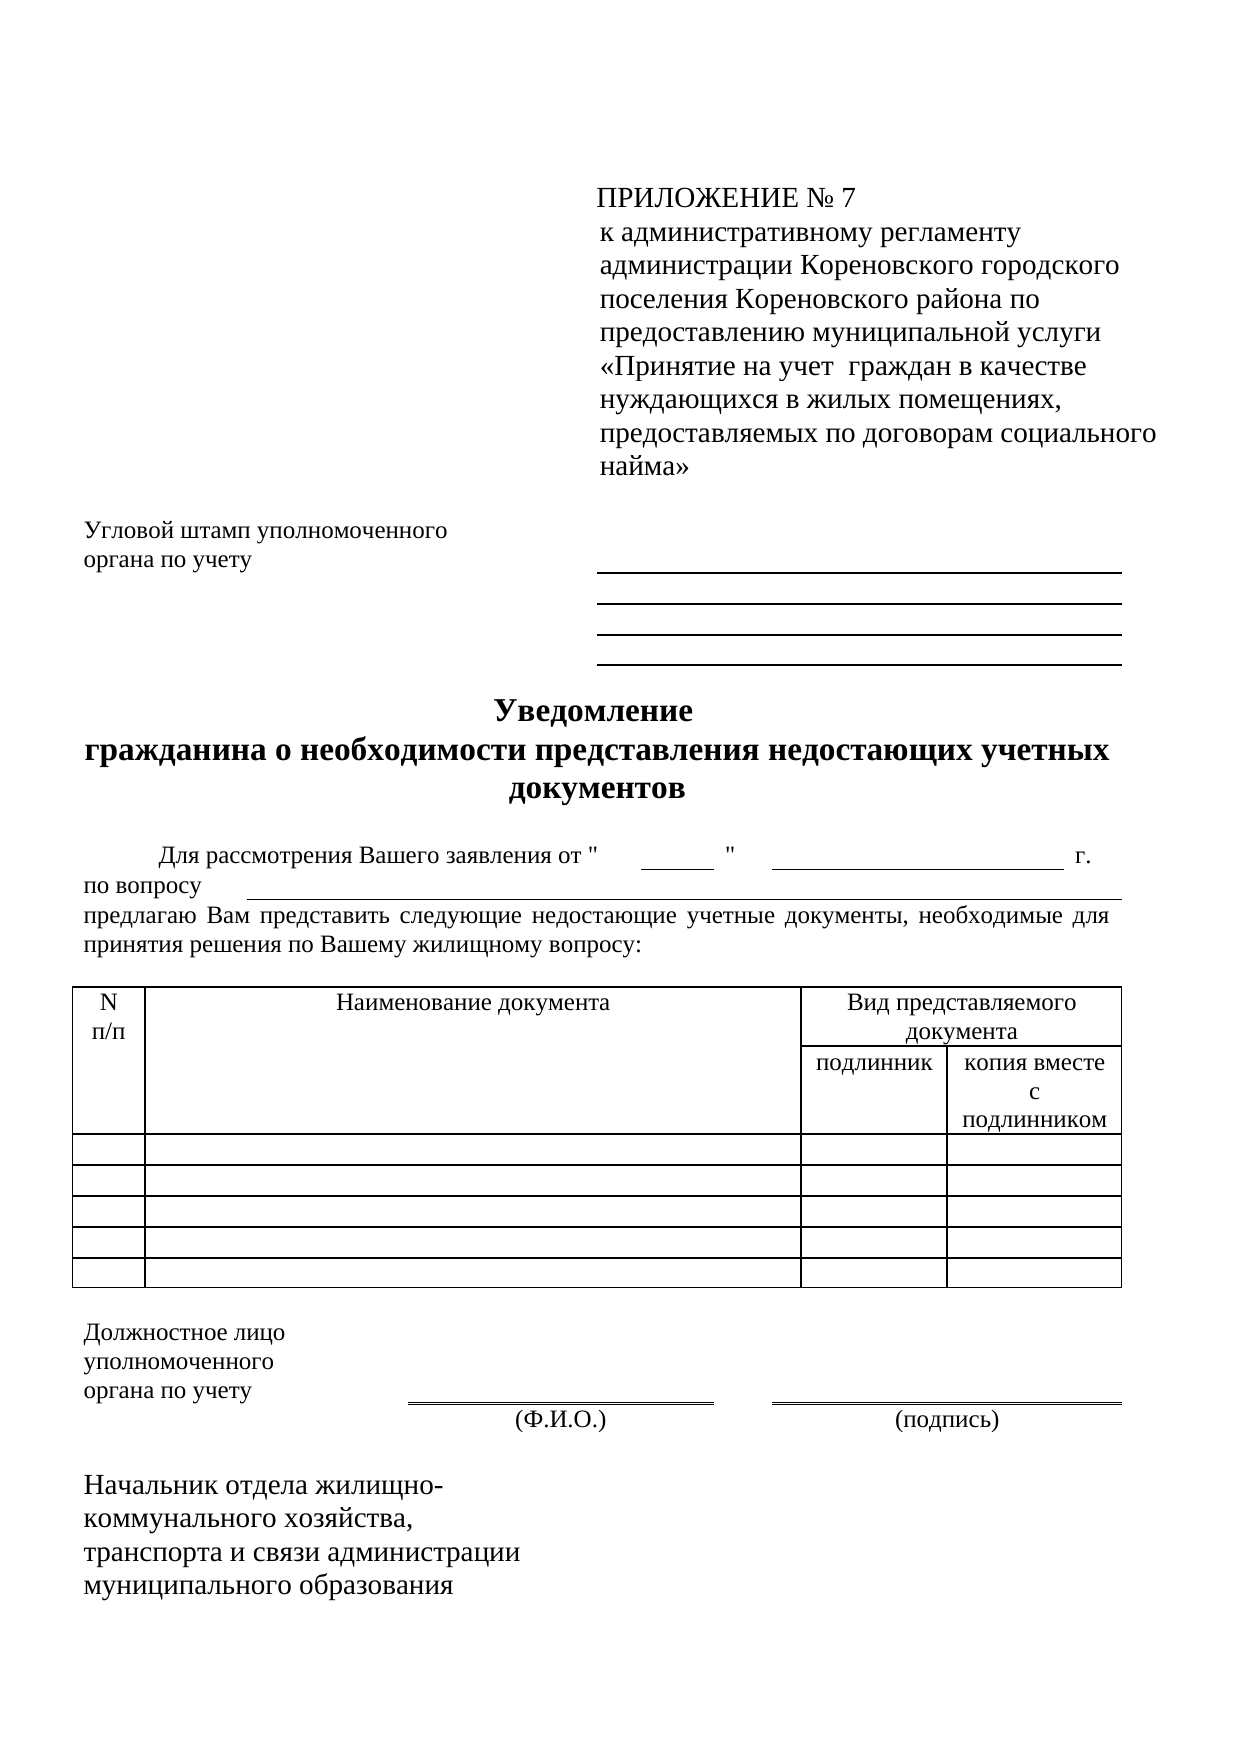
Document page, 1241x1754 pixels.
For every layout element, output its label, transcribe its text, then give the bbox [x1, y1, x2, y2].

text к административному регламенту администрации Кореновского городского поселения Кореновского района по предоставлению муниципальной услуги «Принятие на учет граждан в качестве нуждающихся в жилых помещениях, предоставляемых по договорам социального найма» [599, 214, 1157, 482]
table_cell [772, 1317, 1122, 1402]
table_cell [247, 870, 1122, 899]
table_cell [146, 1166, 800, 1195]
text Начальник отдела жилищно- [83, 1467, 1157, 1500]
table_cell г. [1064, 841, 1122, 870]
table_cell N п/п [73, 988, 144, 1133]
table_cell [802, 1228, 946, 1257]
table_cell [72, 958, 1122, 986]
table_cell [73, 1259, 144, 1287]
table_cell [73, 1135, 144, 1164]
table_cell [802, 1166, 946, 1195]
table_cell [72, 604, 597, 635]
table_cell [73, 1166, 144, 1195]
table_cell Уведомление гражданина о необходимости представления недостающих учетных документов [72, 666, 1122, 812]
table_header Угловой штамп уполномоченного органа по учету [72, 516, 597, 573]
table_cell [146, 1135, 800, 1164]
table_cell [714, 1404, 772, 1433]
text коммунального хозяйства, [83, 1500, 1157, 1534]
table_cell [146, 1197, 800, 1226]
table_cell [73, 1197, 144, 1226]
table_cell Вид представляемого документа [802, 988, 1121, 1045]
table_cell [948, 1135, 1121, 1164]
table_cell [146, 1259, 800, 1287]
table_cell [641, 841, 714, 869]
table_cell [597, 605, 1122, 634]
table_cell [72, 812, 1122, 841]
table_cell [146, 1228, 800, 1257]
table_cell по вопросу [72, 870, 247, 900]
table_cell Для рассмотрения Вашего заявления от " [72, 841, 641, 870]
table_cell подлинник [802, 1047, 946, 1133]
list ПРИЛОЖЕНИЕ № 7 [179, 180, 1157, 214]
table_cell [802, 1197, 946, 1226]
table_cell [948, 1259, 1121, 1287]
table_cell [802, 1135, 946, 1164]
table_cell [772, 841, 1064, 869]
text муниципального образования [83, 1567, 1157, 1601]
table_cell предлагаю Вам представить следующие недостающие учетные документы, необходимые для принятия решения по Вашему жилищному вопросу: [72, 900, 1122, 958]
table_header [597, 516, 1122, 572]
table_cell [364, 1317, 407, 1403]
table_cell [597, 574, 1122, 603]
table_cell [72, 1404, 364, 1433]
table_cell " [714, 841, 772, 870]
table_cell [948, 1166, 1121, 1195]
table_cell [714, 1317, 772, 1403]
table_cell [72, 573, 597, 604]
table_cell (Ф.И.О.) [408, 1405, 714, 1433]
table_cell Наименование документа [146, 988, 800, 1133]
table_cell [597, 636, 1122, 664]
table_cell [73, 1228, 144, 1257]
table_cell [364, 1404, 407, 1433]
text транспорта и связи администрации [83, 1534, 1157, 1567]
table_cell [948, 1197, 1121, 1226]
table_cell [72, 1289, 1122, 1317]
table_cell [948, 1228, 1121, 1257]
table_cell Должностное лицо уполномоченного органа по учету [72, 1317, 364, 1403]
table_cell [408, 1317, 714, 1402]
table_cell (подпись) [772, 1405, 1122, 1433]
table_cell копия вместе с подлинником [948, 1047, 1121, 1133]
table_cell [802, 1259, 946, 1287]
table_cell [72, 635, 597, 666]
